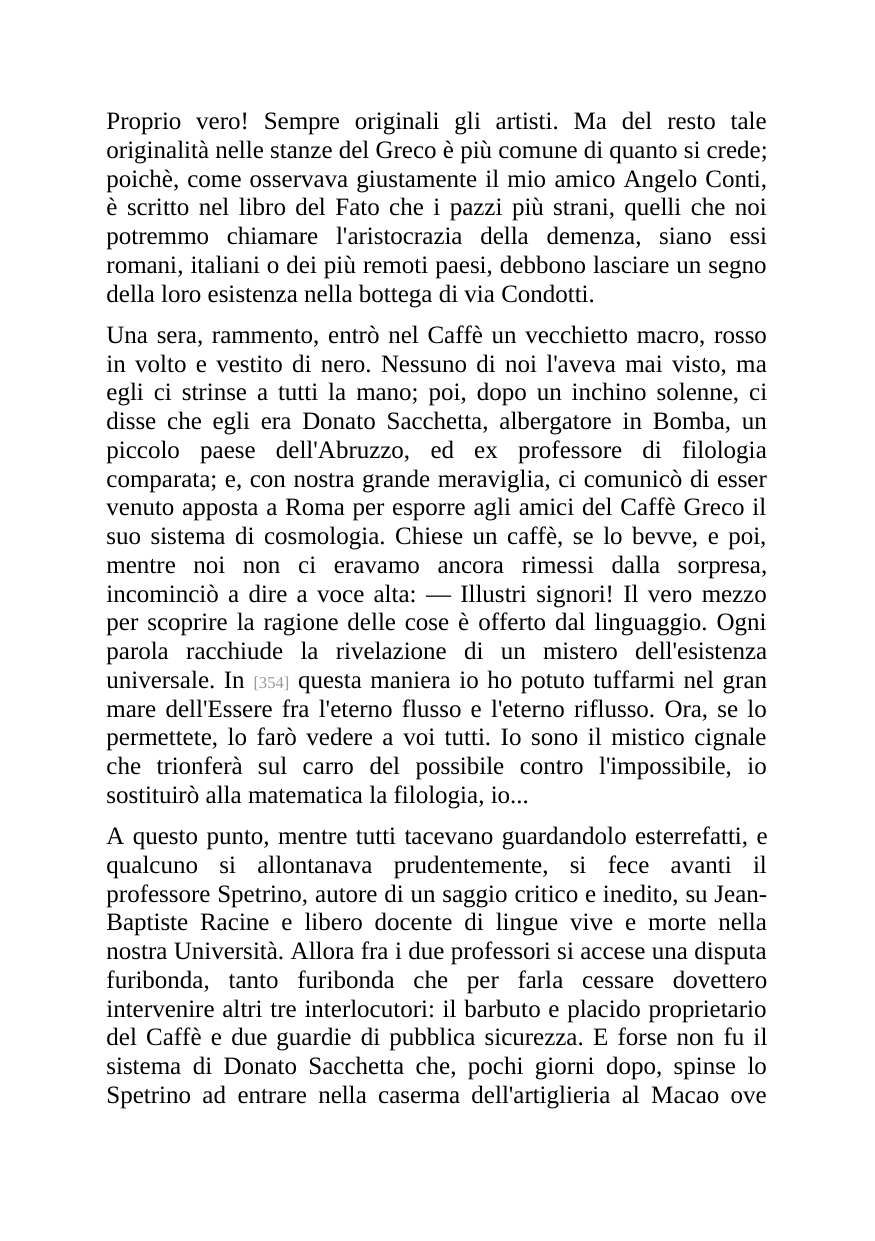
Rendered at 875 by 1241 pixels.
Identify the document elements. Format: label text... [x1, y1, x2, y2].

text Proprio vero! Sempre originali gli artisti. Ma del resto tale originalità nelle stanze del Greco è più comune di quanto si crede; poichè, come osservava giustamente il mio amico Angelo Conti, è scritto nel libro del Fato che i pazzi più strani, quelli che noi potremmo chiamare l'aristocrazia della demenza, siano essi romani, italiani o dei più remoti paesi, debbono lasciare un segno della loro esistenza nella bottega di via Condotti. [106, 106, 768, 307]
text A questo punto, mentre tutti tacevano guardandolo esterrefatti, e qualcuno si allontanava prudentemente, si fece avanti il professore Spetrino, autore di un saggio critico e inedito, su Jean-Baptiste Racine e libero docente di lingue vive e morte nella nostra Università. Allora fra i due professori si accese una disputa furibonda, tanto furibonda che per farla cessare dovettero intervenire altri tre interlocutori: il barbuto e placido proprietario del Caffè e due guardie di pubblica sicurezza. E forse non fu il sistema di Donato Sacchetta che, pochi giorni dopo, spinse lo Spetrino ad entrare nella caserma dell'artiglieria al Macao ove [106, 821, 768, 1109]
text Una sera, rammento, entrò nel Caffè un vecchietto macro, rosso in volto e vestito di nero. Nessuno di noi l'aveva mai visto, ma egli ci strinse a tutti la mano; poi, dopo un inchino solenne, ci disse che egli era Donato Sacchetta, albergatore in Bomba, un piccolo paese dell'Abruzzo, ed ex professore di filologia comparata; e, con nostra grande meraviglia, ci comunicò di esser venuto apposta a Roma per esporre agli amici del Caffè Greco il suo sistema di cosmologia. Chiese un caffè, se lo bevve, e poi, mentre noi non ci eravamo ancora rimessi dalla sorpresa, incominciò a dire a voce alta: — Illustri signori! Il vero mezzo per scoprire la ragione delle cose è offerto dal linguaggio. Ogni parola racchiude la rivelazione di un mistero dell'esistenza universale. In [354] questa maniera io ho potuto tuffarmi nel gran mare dell'Essere fra l'eterno flusso e l'eterno riflusso. Ora, se lo permettete, lo farò vedere a voi tutti. Io sono il mistico cignale che trionferà sul carro del possibile contro l'impossibile, io sostituirò alla matematica la filologia, io... [106, 320, 768, 809]
